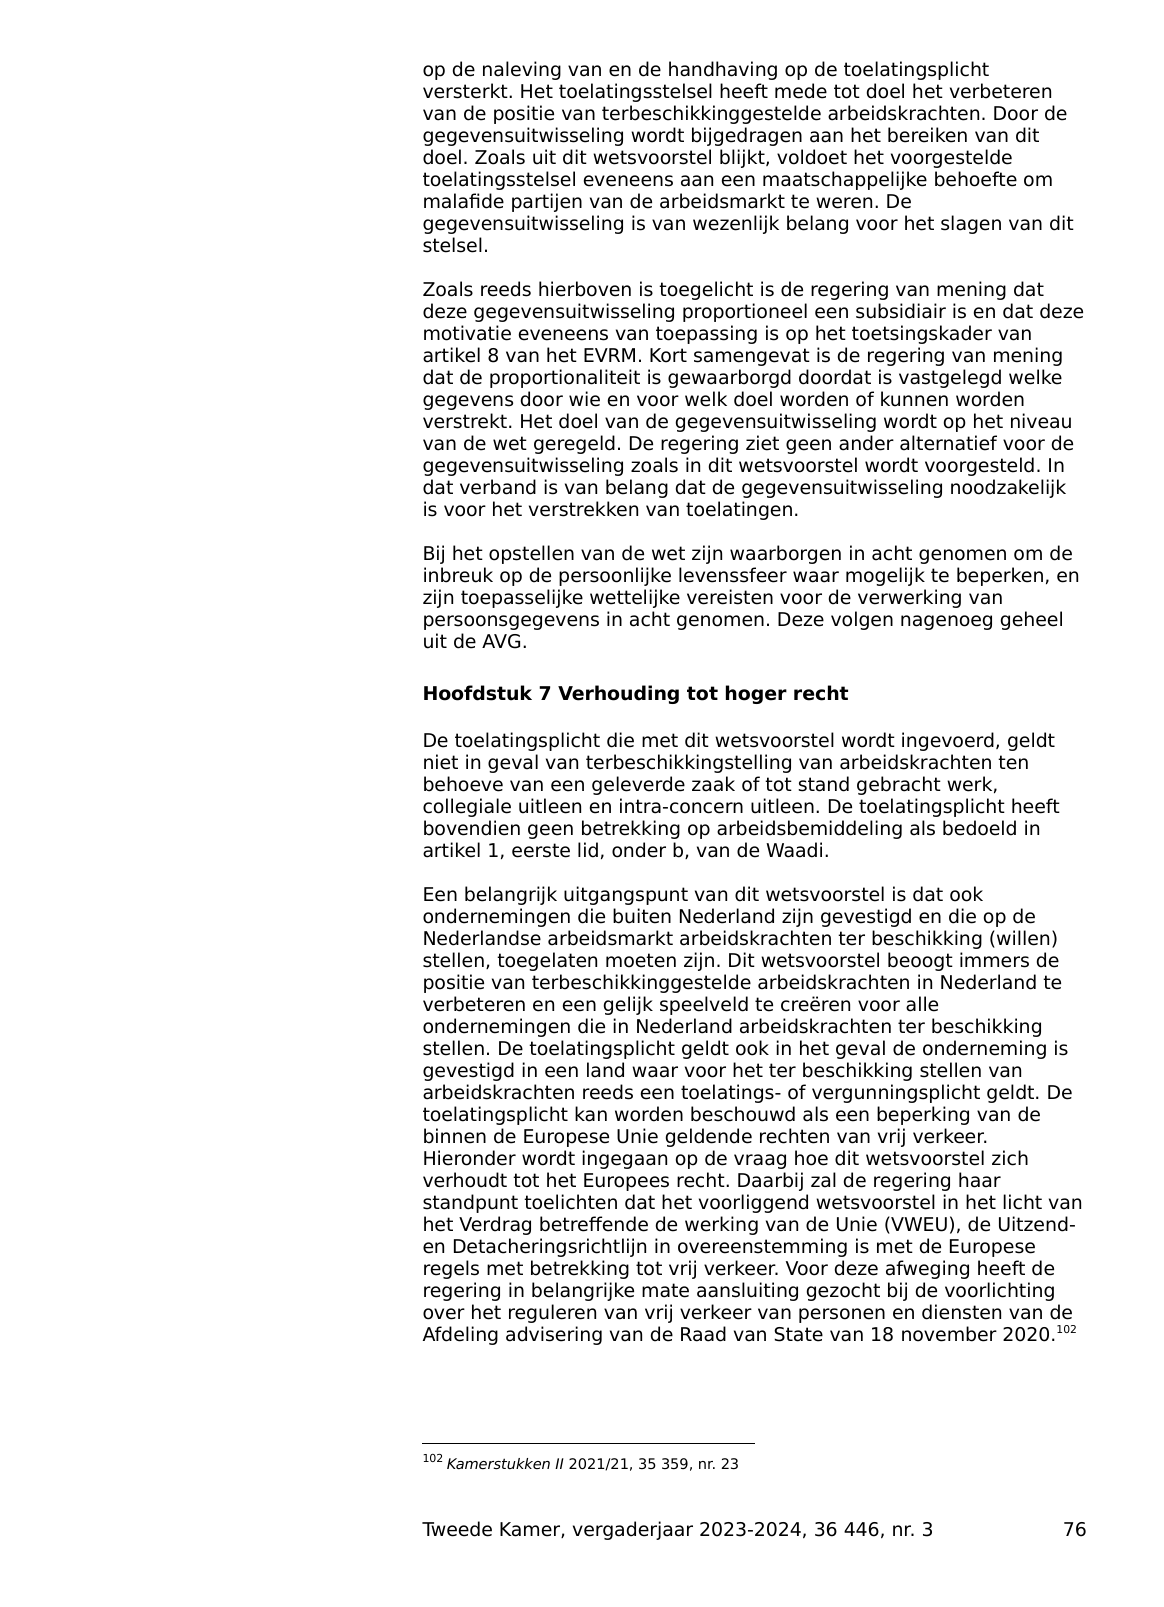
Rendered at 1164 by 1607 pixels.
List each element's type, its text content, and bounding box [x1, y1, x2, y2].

text Kamerstukken II 2021/21, 35 359, nr. 23 [422, 1452, 1087, 1474]
text Zoals reeds hierboven is toegelicht is de regering van mening dat deze gegevensuitwisseling proportioneel een subsidiair is en dat deze motivatie eveneens van toepassing is op het toetsingskader van artikel 8 van het EVRM. Kort samengevat is de regering van mening dat de proportionaliteit is gewaarborgd doordat is vastgelegd welke gegevens door wie en voor welk doel worden of kunnen worden verstrekt. Het doel van de gegevensuitwisseling wordt op het niveau van de wet geregeld. De regering ziet geen ander alternatief voor de gegevensuitwisseling zoals in dit wetsvoorstel wordt voorgesteld. In dat verband is van belang dat de gegevensuitwisseling noodzakelijk is voor het verstrekken van toelatingen. [422, 279, 1087, 521]
text op de naleving van en de handhaving op de toelatingsplicht versterkt. Het toelatingsstelsel heeft mede tot doel het verbeteren van de positie van terbeschikkinggestelde arbeidskrachten. Door de gegevensuitwisseling wordt bijgedragen aan het bereiken van dit doel. Zoals uit dit wetsvoorstel blijkt, voldoet het voorgestelde toelatingsstelsel eveneens aan een maatschappelijke behoefte om malafide partijen van de arbeidsmarkt te weren. De gegevensuitwisseling is van wezenlijk belang voor het slagen van dit stelsel. [422, 59, 1087, 257]
text Bij het opstellen van de wet zijn waarborgen in acht genomen om de inbreuk op de persoonlijke levenssfeer waar mogelijk te beperken, en zijn toepasselijke wettelijke vereisten voor de verwerking van persoonsgegevens in acht genomen. Deze volgen nagenoeg geheel uit de AVG. [422, 543, 1087, 653]
subtitle Hoofdstuk 7 Verhouding tot hoger recht [422, 683, 1087, 705]
text Een belangrijk uitgangspunt van dit wetsvoorstel is dat ook ondernemingen die buiten Nederland zijn gevestigd en die op de Nederlandse arbeidsmarkt arbeidskrachten ter beschikking (willen) stellen, toegelaten moeten zijn. Dit wetsvoorstel beoogt immers de positie van terbeschikkinggestelde arbeidskrachten in Nederland te verbeteren en een gelijk speelveld te creëren voor alle ondernemingen die in Nederland arbeidskrachten ter beschikking stellen. De toelatingsplicht geldt ook in het geval de onderneming is gevestigd in een land waar voor het ter beschikking stellen van arbeidskrachten reeds een toelatings- of vergunningsplicht geldt. De toelatingsplicht kan worden beschouwd als een beperking van de binnen de Europese Unie geldende rechten van vrij verkeer. Hieronder wordt ingegaan op de vraag hoe dit wetsvoorstel zich verhoudt tot het Europees recht. Daarbij zal de regering haar standpunt toelichten dat het voorliggend wetsvoorstel in het licht van het Verdrag betreffende de werking van de Unie (VWEU), de Uitzend- en Detacheringsrichtlijn in overeenstemming is met de Europese regels met betrekking tot vrij verkeer. Voor deze afweging heeft de regering in belangrijke mate aansluiting gezocht bij de voorlichting over het reguleren van vrij verkeer van personen en diensten van de Afdeling advisering van de Raad van State van 18 november 2020. [422, 884, 1087, 1346]
text De toelatingsplicht die met dit wetsvoorstel wordt ingevoerd, geldt niet in geval van terbeschikkingstelling van arbeidskrachten ten behoeve van een geleverde zaak of tot stand gebracht werk, collegiale uitleen en intra-concern uitleen. De toelatingsplicht heeft bovendien geen betrekking op arbeidsbemiddeling als bedoeld in artikel 1, eerste lid, onder b, van de Waadi. [422, 730, 1087, 862]
